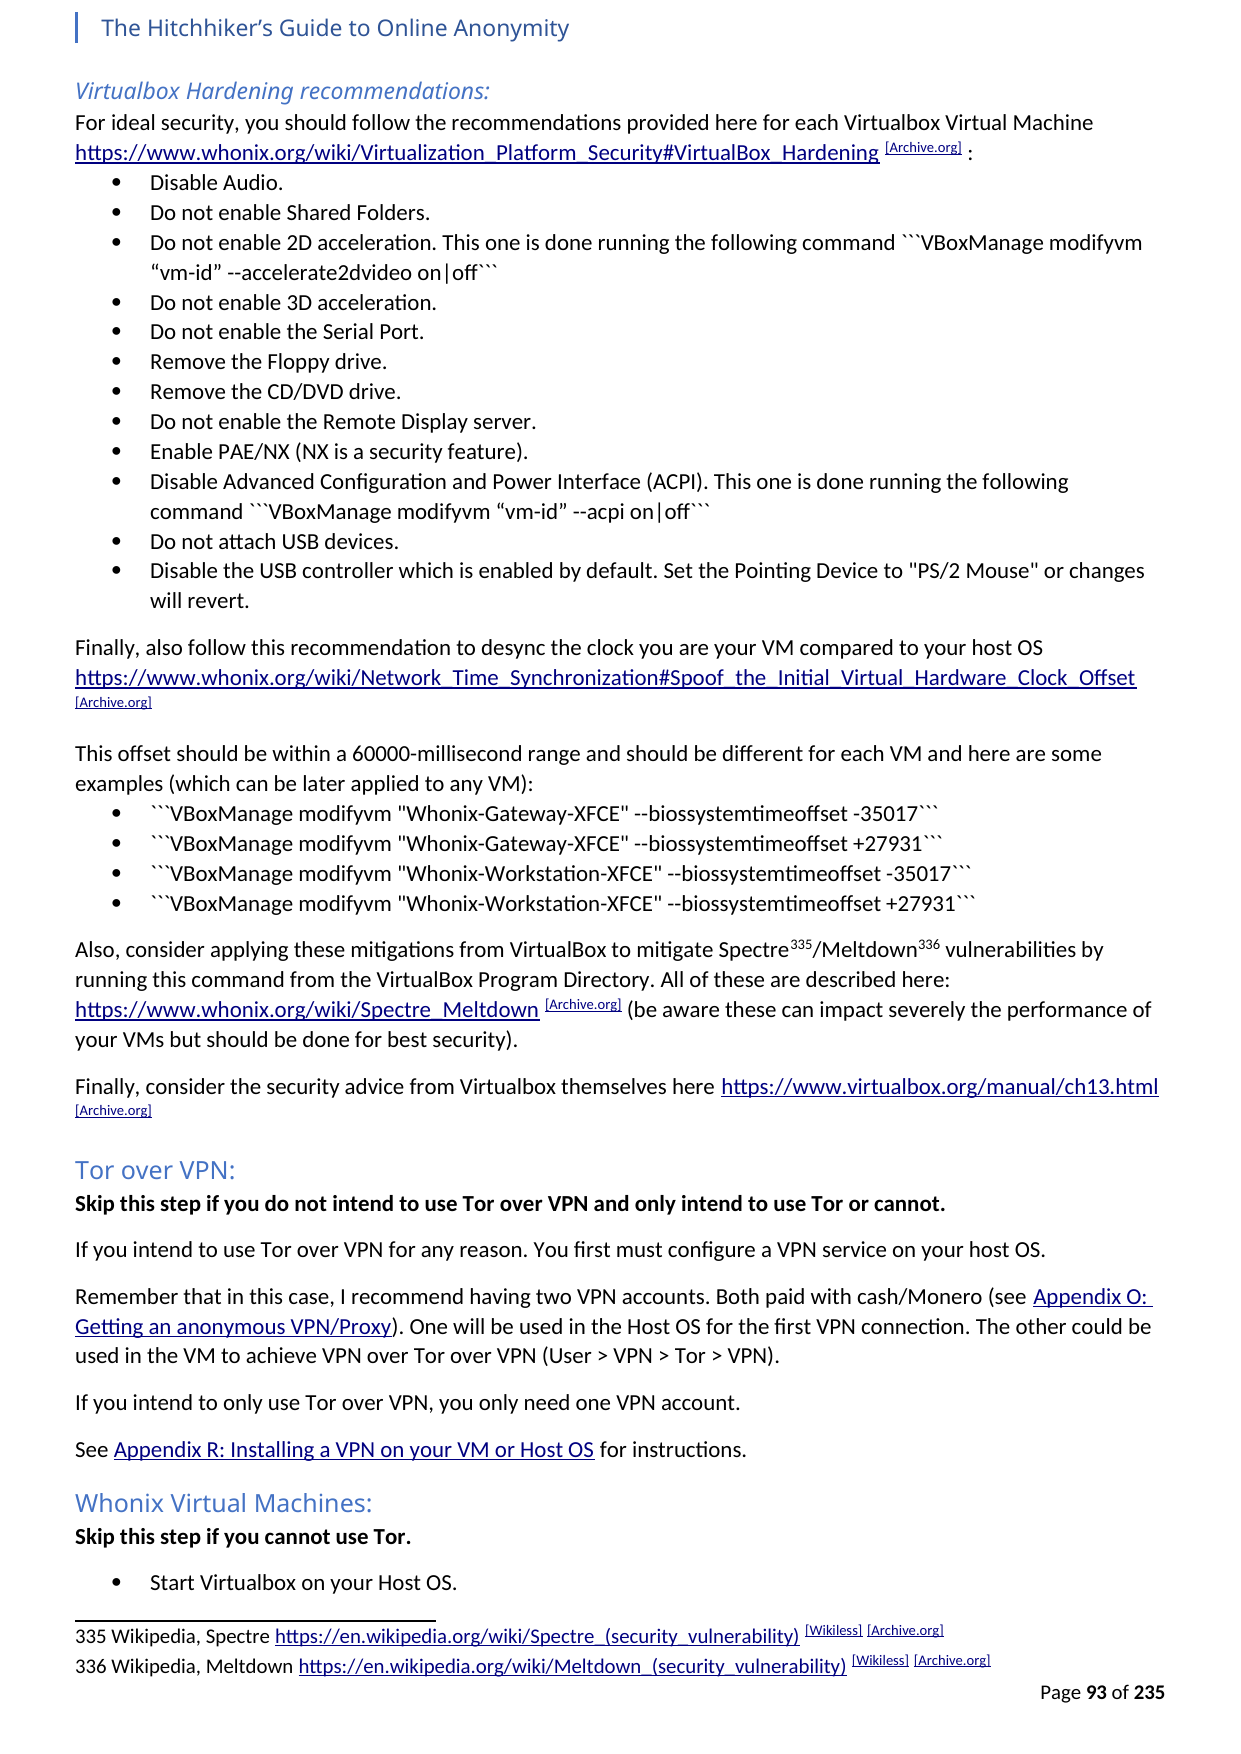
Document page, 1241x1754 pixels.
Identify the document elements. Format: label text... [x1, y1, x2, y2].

list Do not enable 3D acceleration. [112, 288, 1165, 316]
list Do not enable Shared Folders. [112, 198, 1165, 226]
text Wikipedia, Spectre https://en.wikipedia.org/wiki/Spectre_(security_vulnerability) [Wikiless] [Archive.org] [75, 1621, 1165, 1649]
list Do not attach USB devices. [112, 527, 1165, 555]
text Finally, also follow this recommendation to desync the clock you are your VM compared to your host OS https://www.whonix.org/wiki/Network_Time_Synchronization#Spoof_the_Initial_Virtual_Hardware_Clock_Offset [Archive.org] [75, 633, 1165, 721]
subtitle Virtualbox Hardening recommendations: [75, 75, 1165, 106]
text This offset should be within a 60000-millisecond range and should be different for each VM and here are some examples (which can be later applied to any VM): [75, 739, 1165, 797]
list Disable Audio. [112, 168, 1165, 196]
text If you intend to use Tor over VPN for any reason. You first must configure a VPN service on your host OS. [75, 1235, 1165, 1263]
list ```VBoxManage modifyvm "Whonix-Workstation-XFCE" --biossystemtimeoffset +27931``` [112, 889, 1165, 917]
list ```VBoxManage modifyvm "Whonix-Workstation-XFCE" --biossystemtimeoffset -35017``` [112, 859, 1165, 887]
list Enable PAE/NX (NX is a security feature). [112, 437, 1165, 465]
list Disable Advanced Configuration and Power Interface (ACPI). This one is done running the following command ```VBoxManage modifyvm “vm-id” --acpi on|off``` [112, 467, 1165, 525]
list Remove the CD/DVD drive. [112, 377, 1165, 405]
list ```VBoxManage modifyvm "Whonix-Gateway-XFCE" --biossystemtimeoffset +27931``` [112, 829, 1165, 857]
text Finally, consider the security advice from Virtualbox themselves here https://www.virtualbox.org/manual/ch13.html [Archive.org] [75, 1072, 1165, 1130]
text See Appendix R: Installing a VPN on your VM or Host OS for instructions. [75, 1435, 1165, 1463]
list Start Virtualbox on your Host OS. [112, 1568, 1165, 1596]
text Skip this step if you do not intend to use Tor over VPN and only intend to use Tor or cannot. [75, 1189, 1165, 1217]
text For ideal security, you should follow the recommendations provided here for each Virtualbox Virtual Machine https://www.whonix.org/wiki/Virtualization_Platform_Security#VirtualBox_Hardening [Archive.org] : [75, 108, 1165, 166]
text Skip this step if you cannot use Tor. [75, 1522, 1165, 1550]
subtitle Whonix Virtual Machines: [75, 1486, 1165, 1519]
list Remove the Floppy drive. [112, 347, 1165, 375]
text Remember that in this case, I recommend having two VPN accounts. Both paid with cash/Monero (see Appendix O: Getting an anonymous VPN/Proxy). One will be used in the Host OS for the first VPN connection. The other could be used in the VM to achieve VPN over Tor over VPN (User > VPN > Tor > VPN). [75, 1282, 1165, 1370]
list ```VBoxManage modifyvm "Whonix-Gateway-XFCE" --biossystemtimeoffset -35017``` [112, 799, 1165, 827]
subtitle Tor over VPN: [75, 1152, 1165, 1186]
list Do not enable the Serial Port. [112, 317, 1165, 346]
text If you intend to only use Tor over VPN, you only need one VPN account. [75, 1388, 1165, 1416]
text Wikipedia, Meltdown https://en.wikipedia.org/wiki/Meltdown_(security_vulnerability) [Wikiless] [Archive.org] [75, 1651, 1165, 1679]
list Do not enable 2D acceleration. This one is done running the following command ```VBoxManage modifyvm “vm-id” --accelerate2dvideo on|off``` [112, 228, 1165, 286]
list Disable the USB controller which is enabled by default. Set the Pointing Device to "PS/2 Mouse" or changes will revert. [112, 557, 1165, 614]
text Also, consider applying these mitigations from VirtualBox to mitigate Spectre/Meltdown vulnerabilities by running this command from the VirtualBox Program Directory. All of these are described here: https://www.whonix.org/wiki/Spectre_Meltdown [Archive.org] (be aware these can impact severely the performance of your VMs but should be done for best security). [75, 936, 1165, 1053]
list Do not enable the Remote Display server. [112, 407, 1165, 435]
